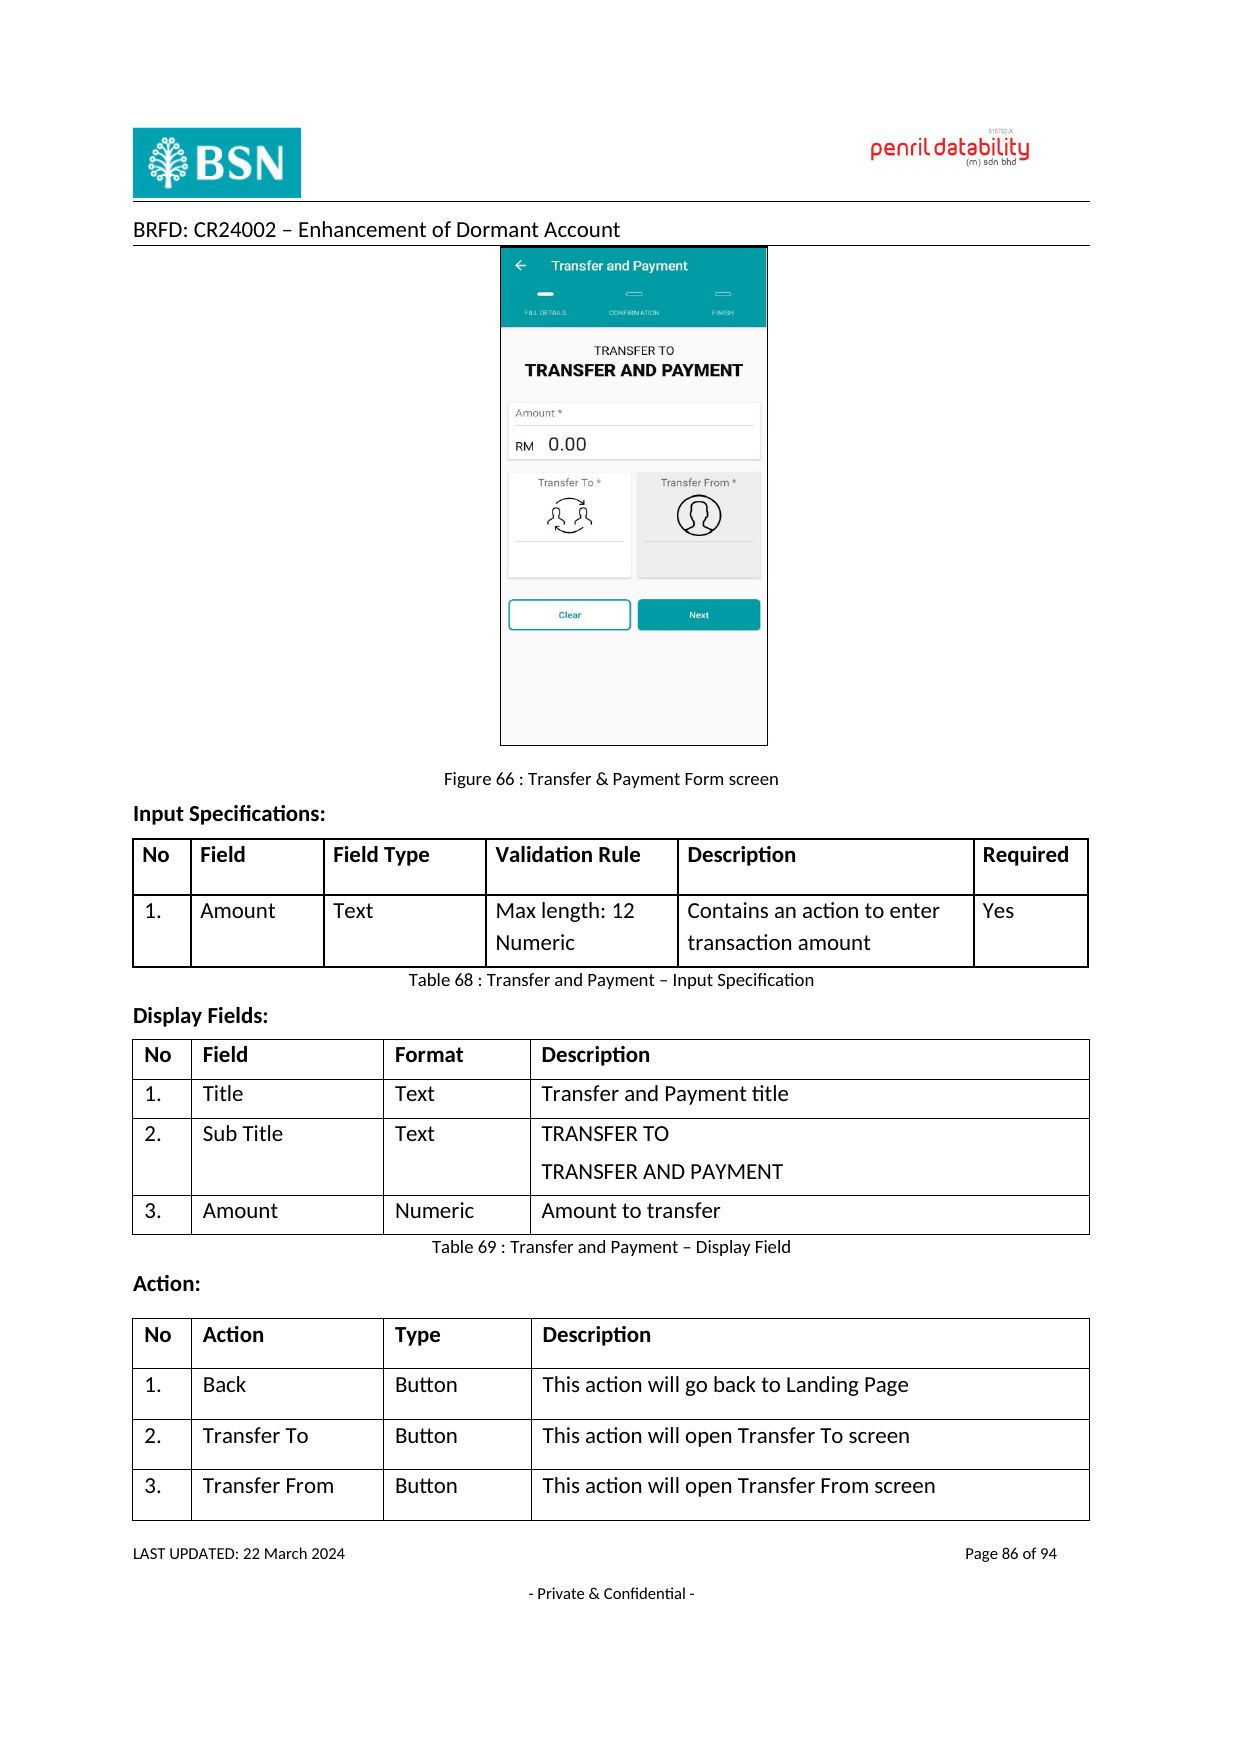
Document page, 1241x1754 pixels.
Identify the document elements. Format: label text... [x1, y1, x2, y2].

table_header Field [192, 1040, 383, 1078]
table_cell Text [325, 896, 485, 966]
table_header Field [192, 840, 323, 894]
table_cell Amount [192, 1196, 383, 1234]
table_header Description [532, 1319, 1089, 1368]
table_cell Text [384, 1080, 530, 1118]
table_cell 1. [133, 1369, 191, 1419]
table_cell Transfer From [192, 1470, 383, 1520]
text Action: [133, 1269, 1090, 1297]
text Table 68 : Transfer and Payment – Input Specification [133, 968, 1090, 991]
table_cell Contains an action to enter transaction amount [679, 896, 973, 966]
table_cell This action will go back to Landing Page [532, 1369, 1089, 1419]
table_header Required [975, 840, 1087, 894]
table_header Format [384, 1040, 530, 1078]
table_header Description [531, 1040, 1089, 1078]
table_cell This action will open Transfer To screen [532, 1420, 1089, 1469]
table_cell 1. [133, 1080, 191, 1118]
table_cell 1. [134, 896, 190, 966]
text Table 69 : Transfer and Payment – Display Field [133, 1235, 1090, 1258]
table_cell 3. [133, 1470, 191, 1520]
text Figure 66 : Transfer & Payment Form screen [133, 767, 1090, 790]
table_cell Title [192, 1080, 383, 1118]
table_cell TRANSFER TO TRANSFER AND PAYMENT [531, 1119, 1089, 1195]
table_cell 3. [133, 1196, 191, 1234]
table_cell Amount [192, 896, 323, 966]
table_cell Sub Title [192, 1119, 383, 1195]
table_header Field Type [325, 840, 485, 894]
table_header No [133, 1319, 191, 1368]
table_header Validation Rule [487, 840, 677, 894]
text Display Fields: [133, 1001, 1090, 1029]
table_cell 2. [133, 1119, 191, 1195]
table_cell This action will open Transfer From screen [532, 1470, 1089, 1520]
table_header No [133, 1040, 191, 1078]
table_header Type [384, 1319, 531, 1368]
table_cell Button [384, 1470, 531, 1520]
text Input Specifications: [133, 799, 1090, 828]
table_header Action [192, 1319, 383, 1368]
table_cell Yes [975, 896, 1087, 966]
table_cell Button [384, 1369, 531, 1419]
table_cell 2. [133, 1420, 191, 1469]
table_cell Amount to transfer [531, 1196, 1089, 1234]
table_header Description [679, 840, 973, 894]
table_cell Transfer To [192, 1420, 383, 1469]
table_cell Text [384, 1119, 530, 1195]
table_cell Button [384, 1420, 531, 1469]
table_cell Transfer and Payment title [531, 1080, 1089, 1118]
table_header No [134, 840, 190, 894]
table_cell Numeric [384, 1196, 530, 1234]
table_cell Back [192, 1369, 383, 1419]
table_cell Max length: 12 Numeric [487, 896, 677, 966]
